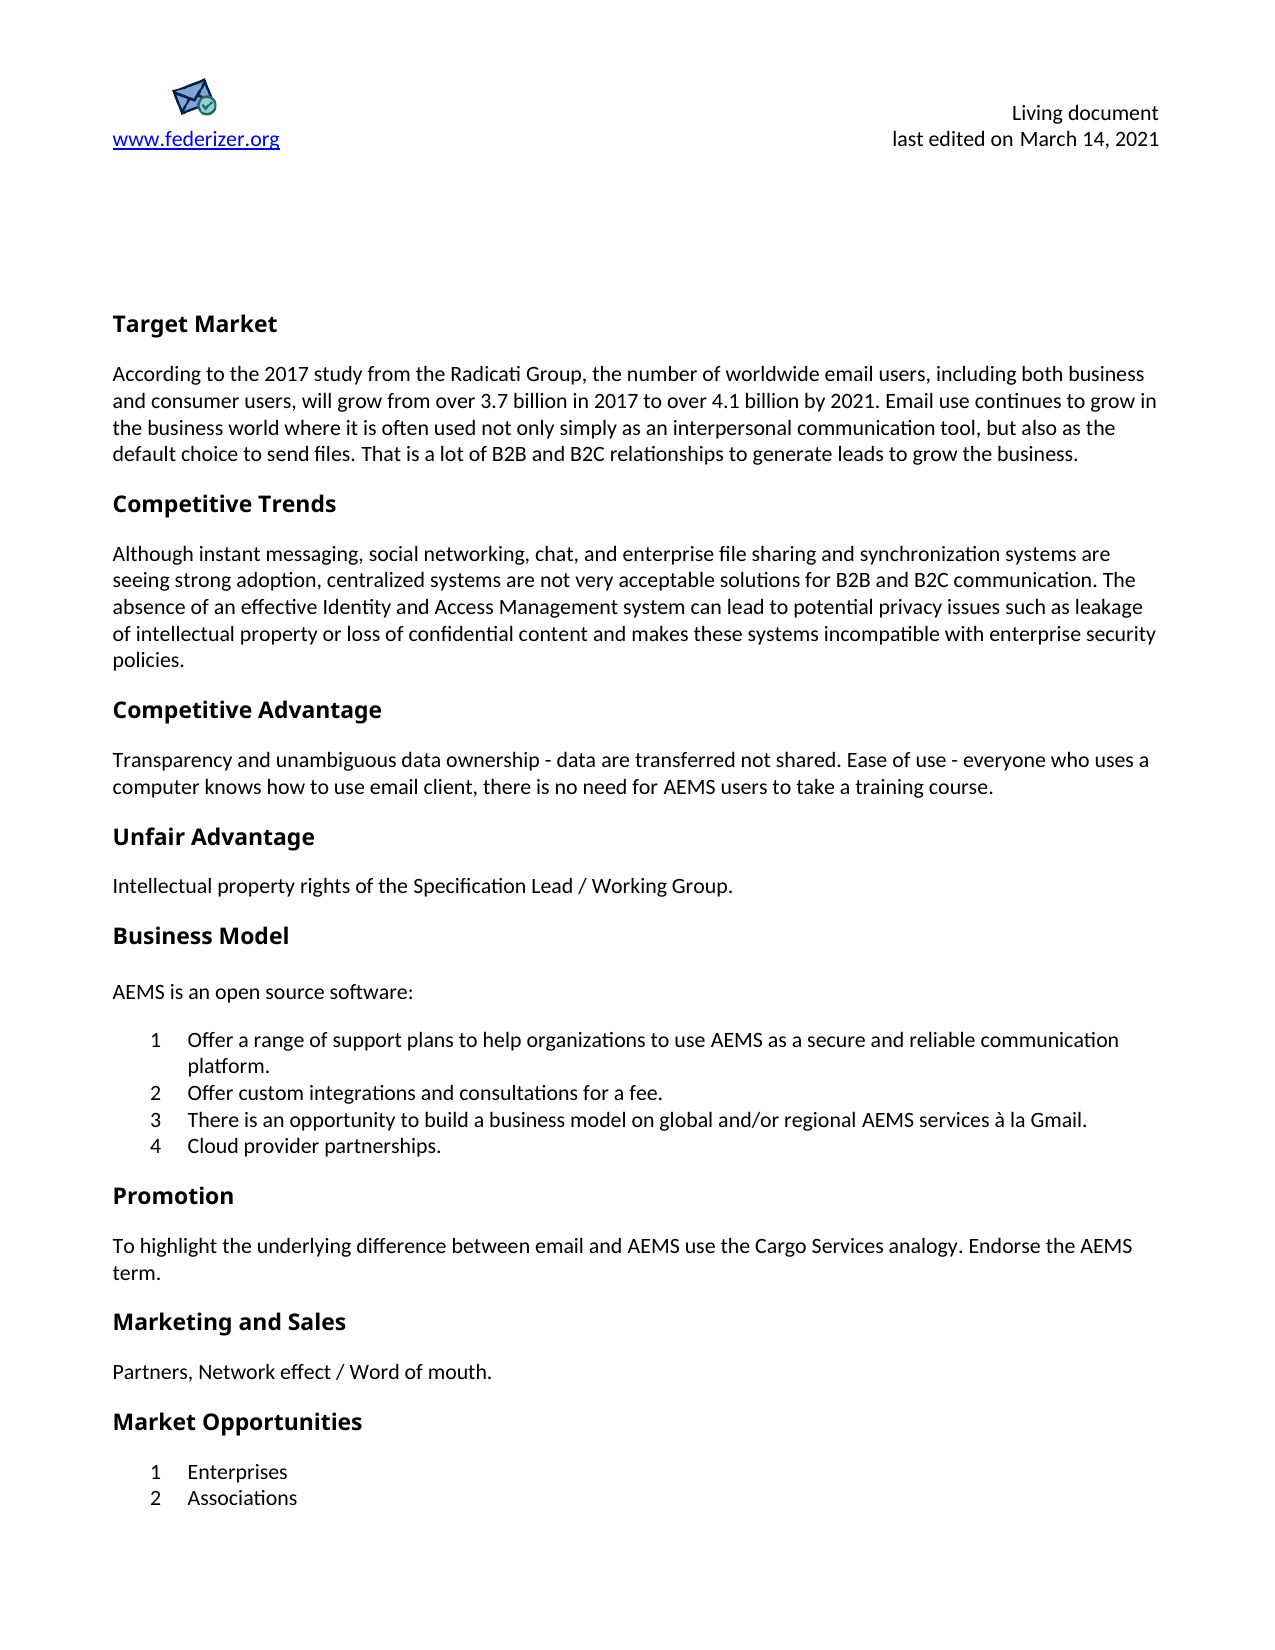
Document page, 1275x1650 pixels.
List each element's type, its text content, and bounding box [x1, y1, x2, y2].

text Although instant messaging, social networking, chat, and enterprise file sharing and synchronization systems are seeing strong adoption, centralized systems are not very acceptable solutions for B2B and B2C communication. The absence of an effective Identity and Access Management system can lead to potential privacy issues such as leakage of intellectual property or loss of confidential content and makes these systems incompatible with enterprise security policies. [112, 540, 1162, 673]
text To highlight the underlying difference between email and AEMS use the Cargo Services analogy. Endorse the AEMS term. [112, 1232, 1162, 1285]
list There is an opportunity to build a business model on global and/or regional AEMS services à la Gmail. [150, 1106, 1162, 1132]
text Partners, Network effect / Word of mouth. [112, 1358, 1162, 1385]
list Offer custom integrations and consultations for a fee. [150, 1079, 1162, 1106]
list Associations [150, 1484, 1162, 1511]
text Transparency and unambiguous data ownership - data are transferred not shared. Ease of use - everyone who uses a computer knows how to use email client, there is no need for AEMS users to take a training course. [112, 746, 1162, 799]
text Competitive Trends [112, 488, 1162, 519]
text Market Opportunities [112, 1406, 1162, 1437]
list Enterprises [150, 1458, 1162, 1484]
text Promotion [112, 1180, 1162, 1211]
text Business Model [112, 920, 1162, 951]
text According to the 2017 study from the Radicati Group, the number of worldwide email users, including both business and consumer users, will grow from over 3.7 billion in 2017 to over 4.1 billion by 2021. Email use continues to grow in the business world where it is often used not only simply as an interpersonal communication tool, but also as the default choice to send files. That is a lot of B2B and B2C relationships to generate leads to grow the business. [112, 360, 1162, 467]
list Cloud provider partnerships. [150, 1132, 1162, 1159]
text Intellectual property rights of the Specification Lead / Working Group. [112, 872, 1162, 899]
text Unfair Advantage [112, 820, 1162, 852]
text Competitive Advantage [112, 694, 1162, 725]
list Offer a range of support plans to help organizations to use AEMS as a secure and reliable communication platform. [150, 1026, 1162, 1079]
text Target Market [112, 308, 1162, 339]
picture [171, 75, 217, 120]
text Marketing and Sales [112, 1306, 1162, 1337]
text AEMS is an open source software: [112, 978, 1162, 1005]
